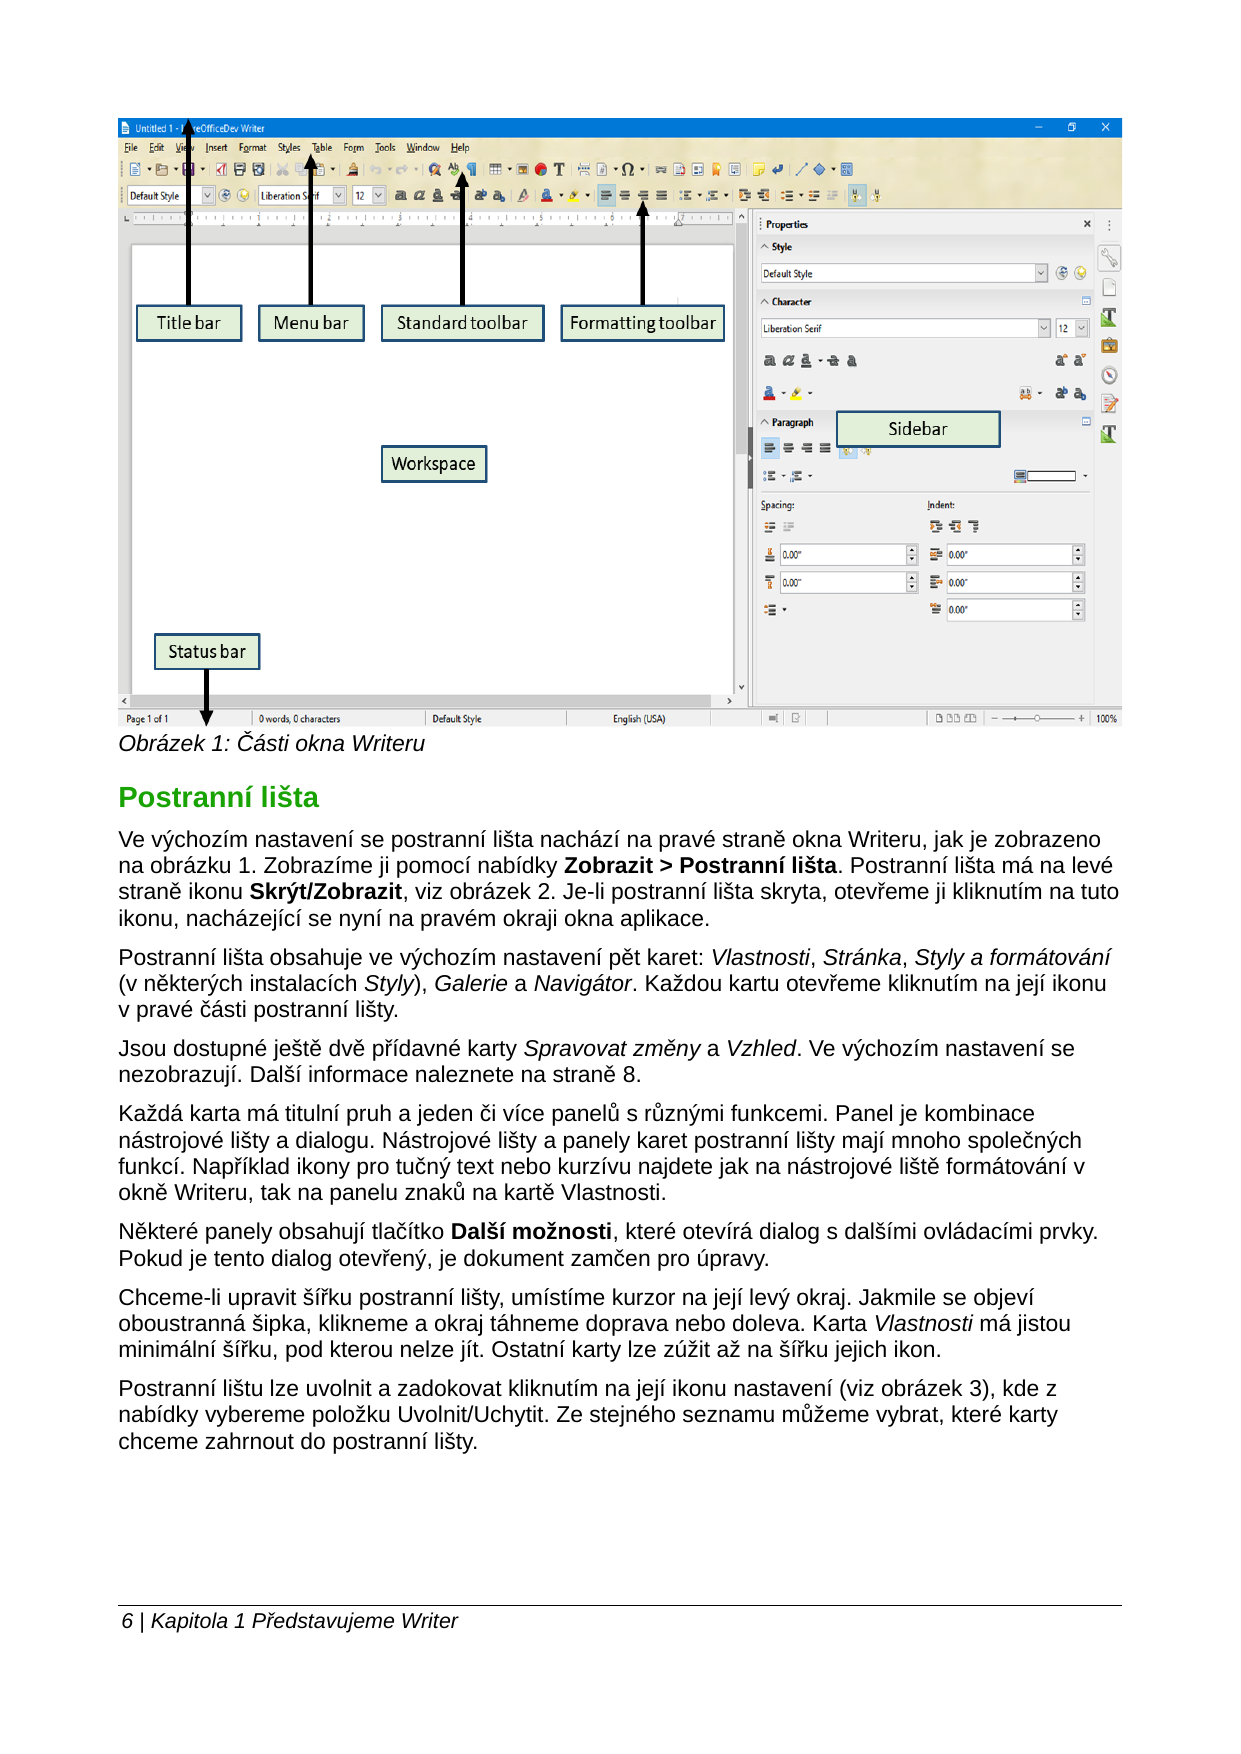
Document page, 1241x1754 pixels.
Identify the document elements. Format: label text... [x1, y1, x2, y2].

picture [118, 118, 1123, 731]
text Obrázek 1: Části okna Writeru [118, 731, 1122, 757]
text Každá karta má titulní pruh a jeden či více panelů s různými funkcemi. Panel je kombinace nástrojové lišty a dialogu. Nástrojové lišty a panely karet postranní lišty mají mnoho společných funkcí. Například ikony pro tučný text nebo kurzívu najdete jak na nástrojové liště formátování v okně Writeru, tak na panelu znaků na kartě Vlastnosti. [118, 1100, 1122, 1206]
text Chceme-li upravit šířku postranní lišty, umístíme kurzor na její levý okraj. Jakmile se objeví oboustranná šipka, klikneme a okraj táhneme doprava nebo doleva. Karta Vlastnosti má jistou minimální šířku, pod kterou nelze jít. Ostatní karty lze zúžit až na šířku jejich ikon. [118, 1283, 1122, 1362]
text Postranní lištu lze uvolnit a zadokovat kliknutím na její ikonu nastavení (viz obrázek 3), kde z nabídky vybereme položku Uvolnit/Uchytit. Ze stejného seznamu můžeme vybrat, které karty chceme zahrnout do postranní lišty. [118, 1375, 1122, 1454]
text Některé panely obsahují tlačítko Další možnosti, které otevírá dialog s dalšími ovládacími prvky. Pokud je tento dialog otevřený, je dokument zamčen pro úpravy. [118, 1218, 1122, 1271]
text Postranní lišta obsahuje ve výchozím nastavení pět karet: Vlastnosti, Stránka, Styly a formátování (v některých instalacích Styly), Galerie a Navigátor. Každou kartu otevřeme kliknutím na její ikonu v pravé části postranní lišty. [118, 943, 1122, 1023]
subtitle Postranní lišta [118, 780, 1122, 814]
text Ve výchozím nastavení se postranní lišta nachází na pravé straně okna Writeru, jak je zobrazeno na obrázku 1. Zobrazíme ji pomocí nabídky Zobrazit > Postranní lišta. Postranní lišta má na levé straně ikonu Skrýt/Zobrazit, viz obrázek 2. Je-li postranní lišta skryta, otevřeme ji kliknutím na tuto ikonu, nacházející se nyní na pravém okraji okna aplikace. [118, 826, 1122, 931]
text Jsou dostupné ještě dvě přídavné karty Spravovat změny a Vzhled. Ve výchozím nastavení se nezobrazují. Další informace naleznete na straně 8. [118, 1035, 1122, 1088]
